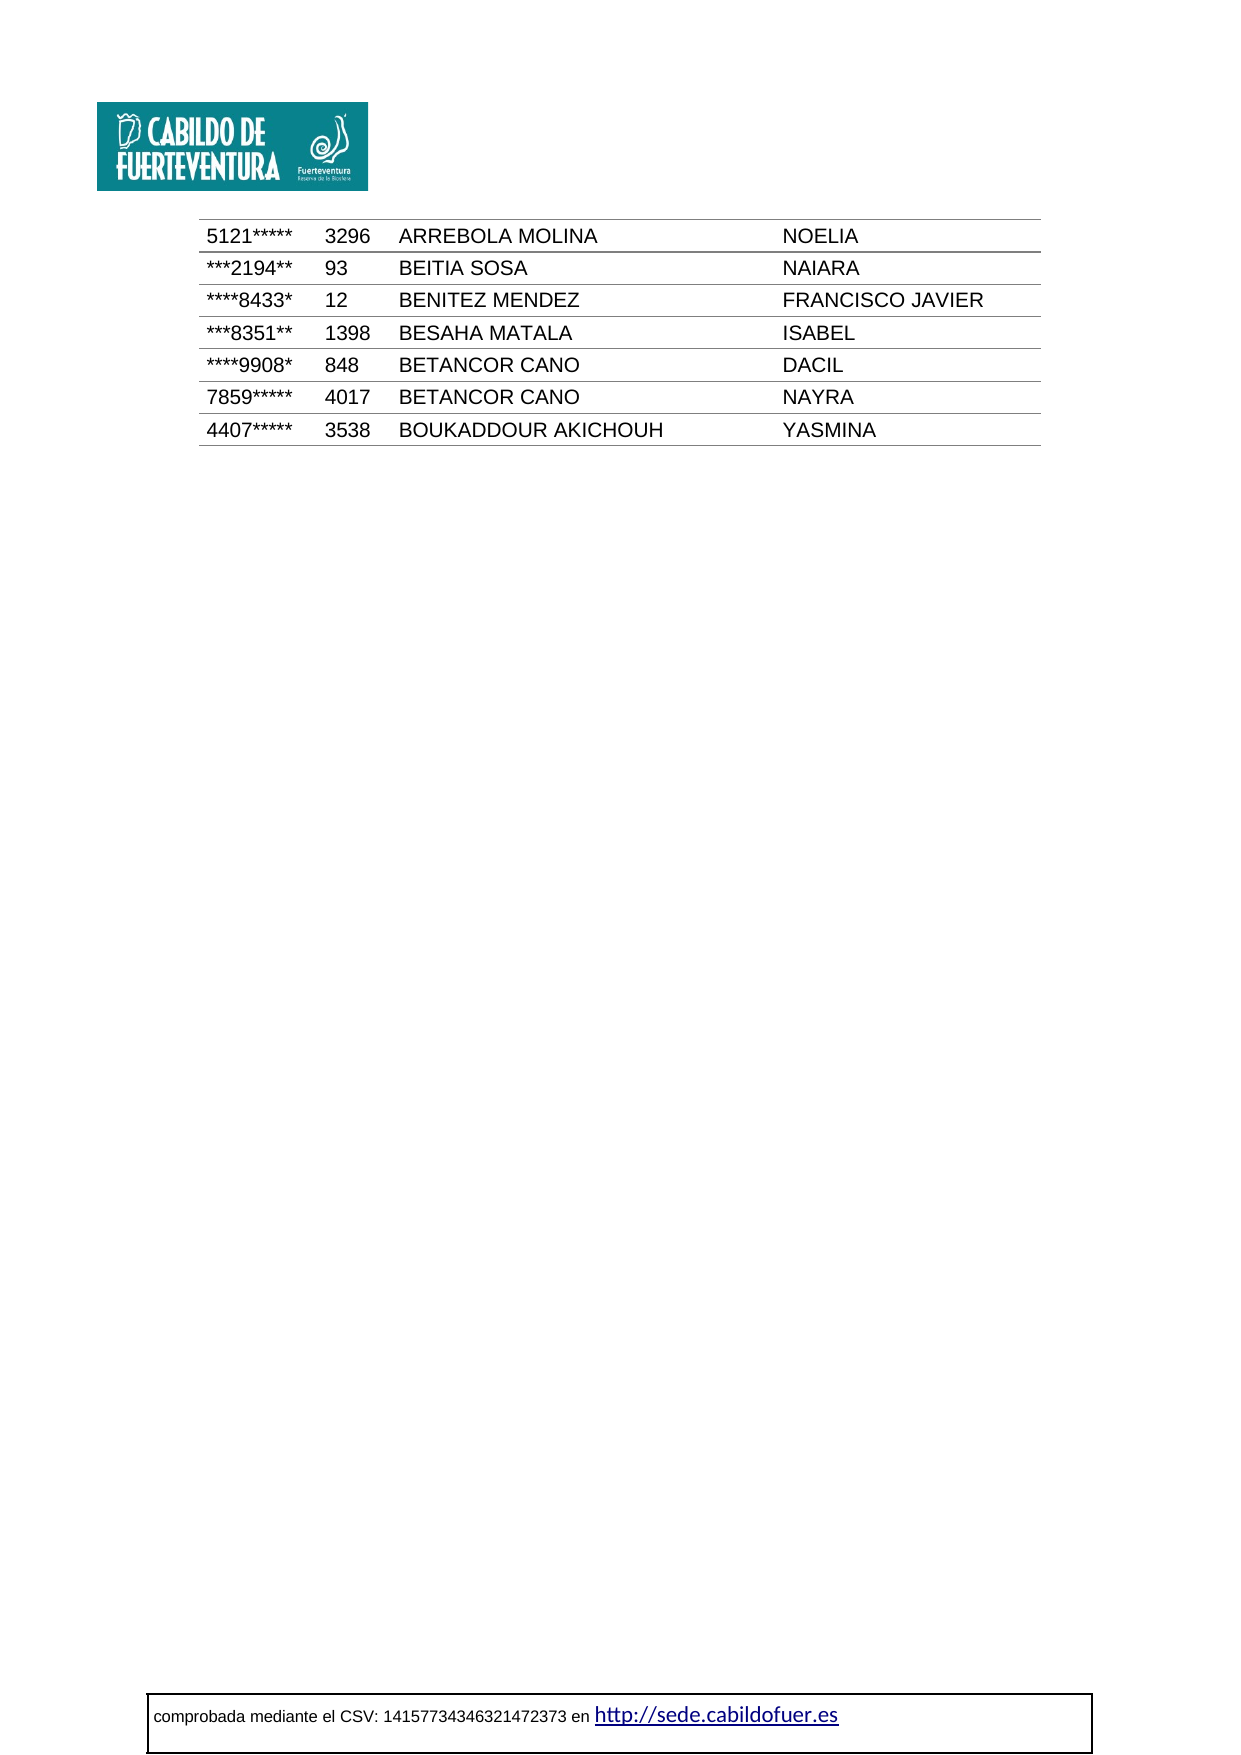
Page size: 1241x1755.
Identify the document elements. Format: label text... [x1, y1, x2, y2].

table_cell BEITIA SOSA [385, 253, 723, 284]
table_cell BETANCOR CANO [385, 382, 723, 413]
table_cell 5121***** [199, 220, 309, 251]
table_cell 93 [309, 253, 385, 284]
table_cell ****8433* [199, 285, 309, 316]
table_cell BOUKADDOUR AKICHOUH [385, 414, 723, 445]
table_cell 1398 [309, 317, 385, 348]
table_cell YASMINA [723, 414, 1041, 445]
table_cell ***2194** [199, 253, 309, 284]
table_cell 4407***** [199, 414, 309, 445]
table_cell ARREBOLA MOLINA [385, 220, 723, 251]
table_cell DACIL [723, 349, 1041, 381]
table_cell 848 [309, 349, 385, 381]
table_cell ***8351** [199, 317, 309, 348]
table_cell NOELIA [723, 220, 1041, 251]
table_cell NAIARA [723, 253, 1041, 284]
table_cell ****9908* [199, 349, 309, 381]
table_cell BENITEZ MENDEZ [385, 285, 723, 316]
table_cell 3538 [309, 414, 385, 445]
table_cell 12 [309, 285, 385, 316]
table_cell BETANCOR CANO [385, 349, 723, 381]
table_cell NAYRA [723, 382, 1041, 413]
table_cell ISABEL [723, 317, 1041, 348]
table_cell BESAHA MATALA [385, 317, 723, 348]
table_cell FRANCISCO JAVIER [723, 285, 1041, 316]
table_cell 4017 [309, 382, 385, 413]
table_cell 7859***** [199, 382, 309, 413]
table_cell 3296 [309, 220, 385, 251]
